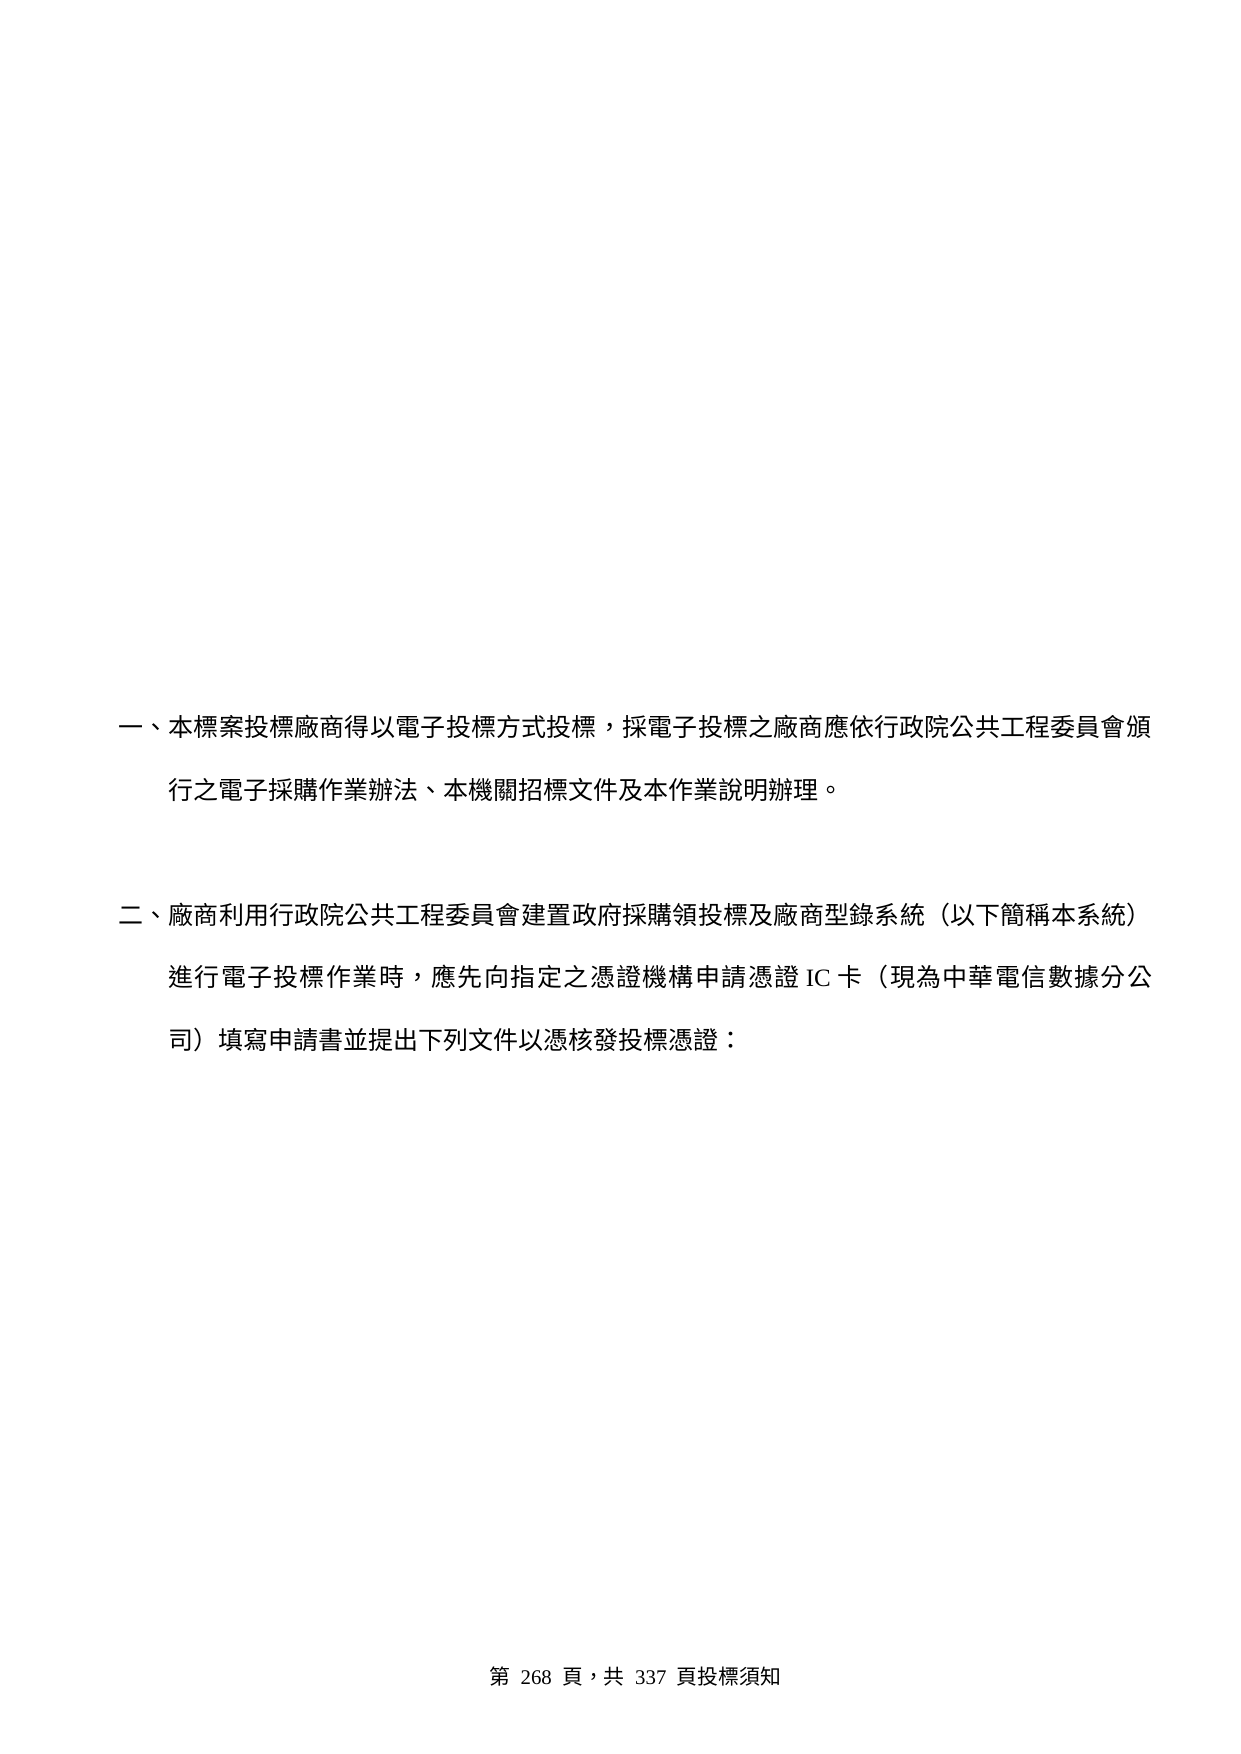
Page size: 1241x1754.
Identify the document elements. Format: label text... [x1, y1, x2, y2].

text 二、廠商利用行政院公共工程委員會建置政府採購領投標及廠商型錄系統（以下簡稱本系統）進行電子投標作業時，應先向指定之憑證機構申請憑證IC卡（現為中華電信數據分公司）填寫申請書並提出下列文件以憑核發投標憑證： [118, 872, 1152, 1059]
text 一、本標案投標廠商得以電子投標方式投標，採電子投標之廠商應依行政院公共工程委員會頒行之電子採購作業辦法、本機關招標文件及本作業說明辦理。 [118, 684, 1152, 809]
